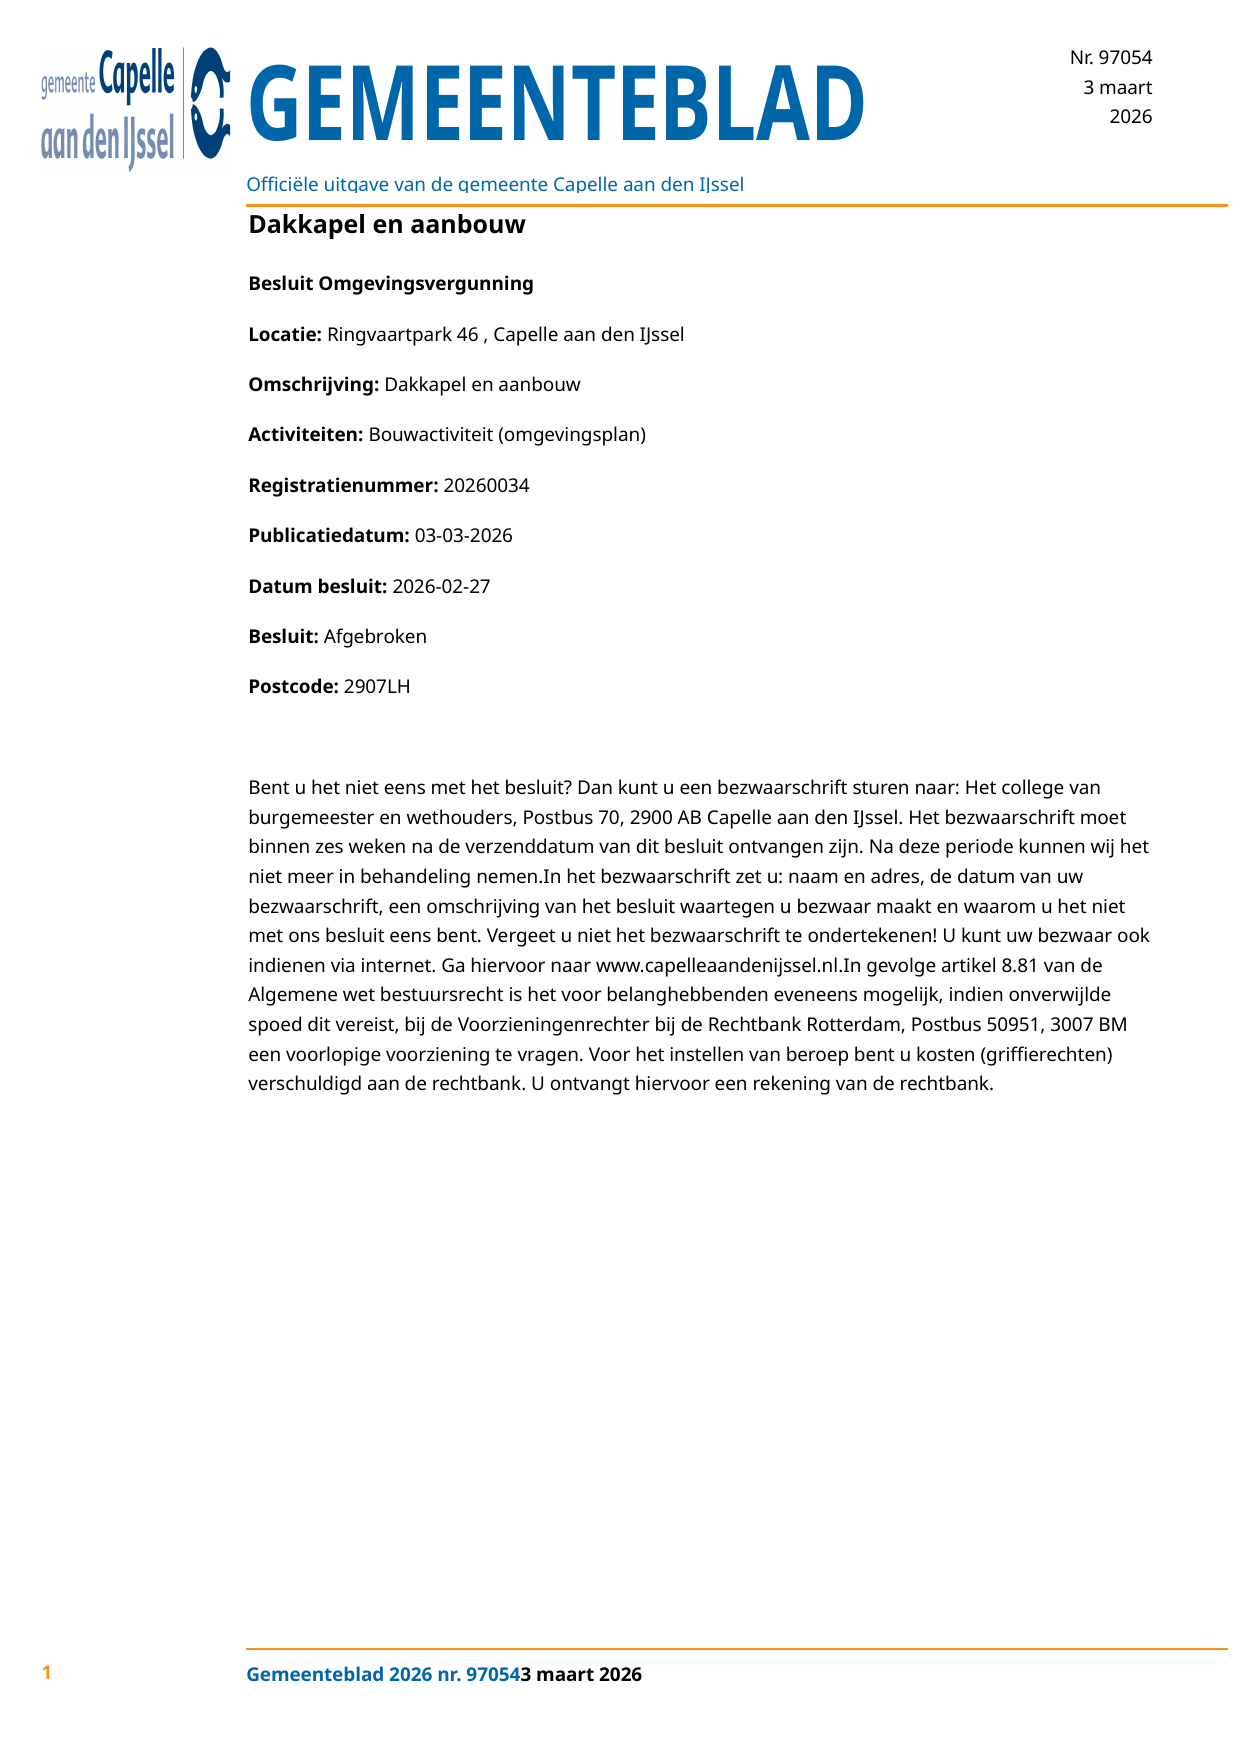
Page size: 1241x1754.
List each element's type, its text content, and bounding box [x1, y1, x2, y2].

text Besluit Omgevingsvergunning [248, 270, 1152, 296]
text Datum besluit: 2026-02-27 [248, 573, 1152, 598]
text Publicatiedatum: 03-03-2026 [248, 522, 1152, 548]
text Besluit: Afgebroken [248, 623, 1152, 649]
picture [41, 47, 231, 172]
text Omschrijving: Dakkapel en aanbouw [248, 371, 1152, 397]
text Postcode: 2907LH [248, 674, 1152, 699]
text Bent u het niet eens met het besluit? Dan kunt u een bezwaarschrift sturen naar: Het college van burgemeester en wethouders, Postbus 70, 2900 AB Capelle aan den IJssel. Het bezwaarschrift moet binnen zes weken na de verzenddatum van dit besluit ontvangen zijn. Na deze periode kunnen wij het niet meer in behandeling nemen.In het bezwaarschrift zet u: naam en adres, de datum van uw bezwaarschrift, een omschrijving van het besluit waartegen u bezwaar maakt en waarom u het niet met ons besluit eens bent. Vergeet u niet het bezwaarschrift te ondertekenen! U kunt uw bezwaar ook indienen via internet. Ga hiervoor naar www.capelleaandenijssel.nl.In gevolge artikel 8.81 van de Algemene wet bestuursrecht is het voor belanghebbenden eveneens mogelijk, indien onverwijlde spoed dit vereist, bij de Voorzieningenrechter bij de Rechtbank Rotterdam, Postbus 50951, 3007 BM een voorlopige voorziening te vragen. Voor het instellen van beroep bent u kosten (griffierechten) verschuldigd aan de rechtbank. U ontvangt hiervoor een rekening van de rechtbank. [248, 774, 1152, 1096]
text Activiteiten: Bouwactiviteit (omgevingsplan) [248, 422, 1152, 447]
text Dakkapel en aanbouw [248, 207, 1152, 241]
text Registratienummer: 20260034 [248, 472, 1152, 498]
text Locatie: Ringvaartpark 46 , Capelle aan den IJssel [248, 321, 1152, 346]
